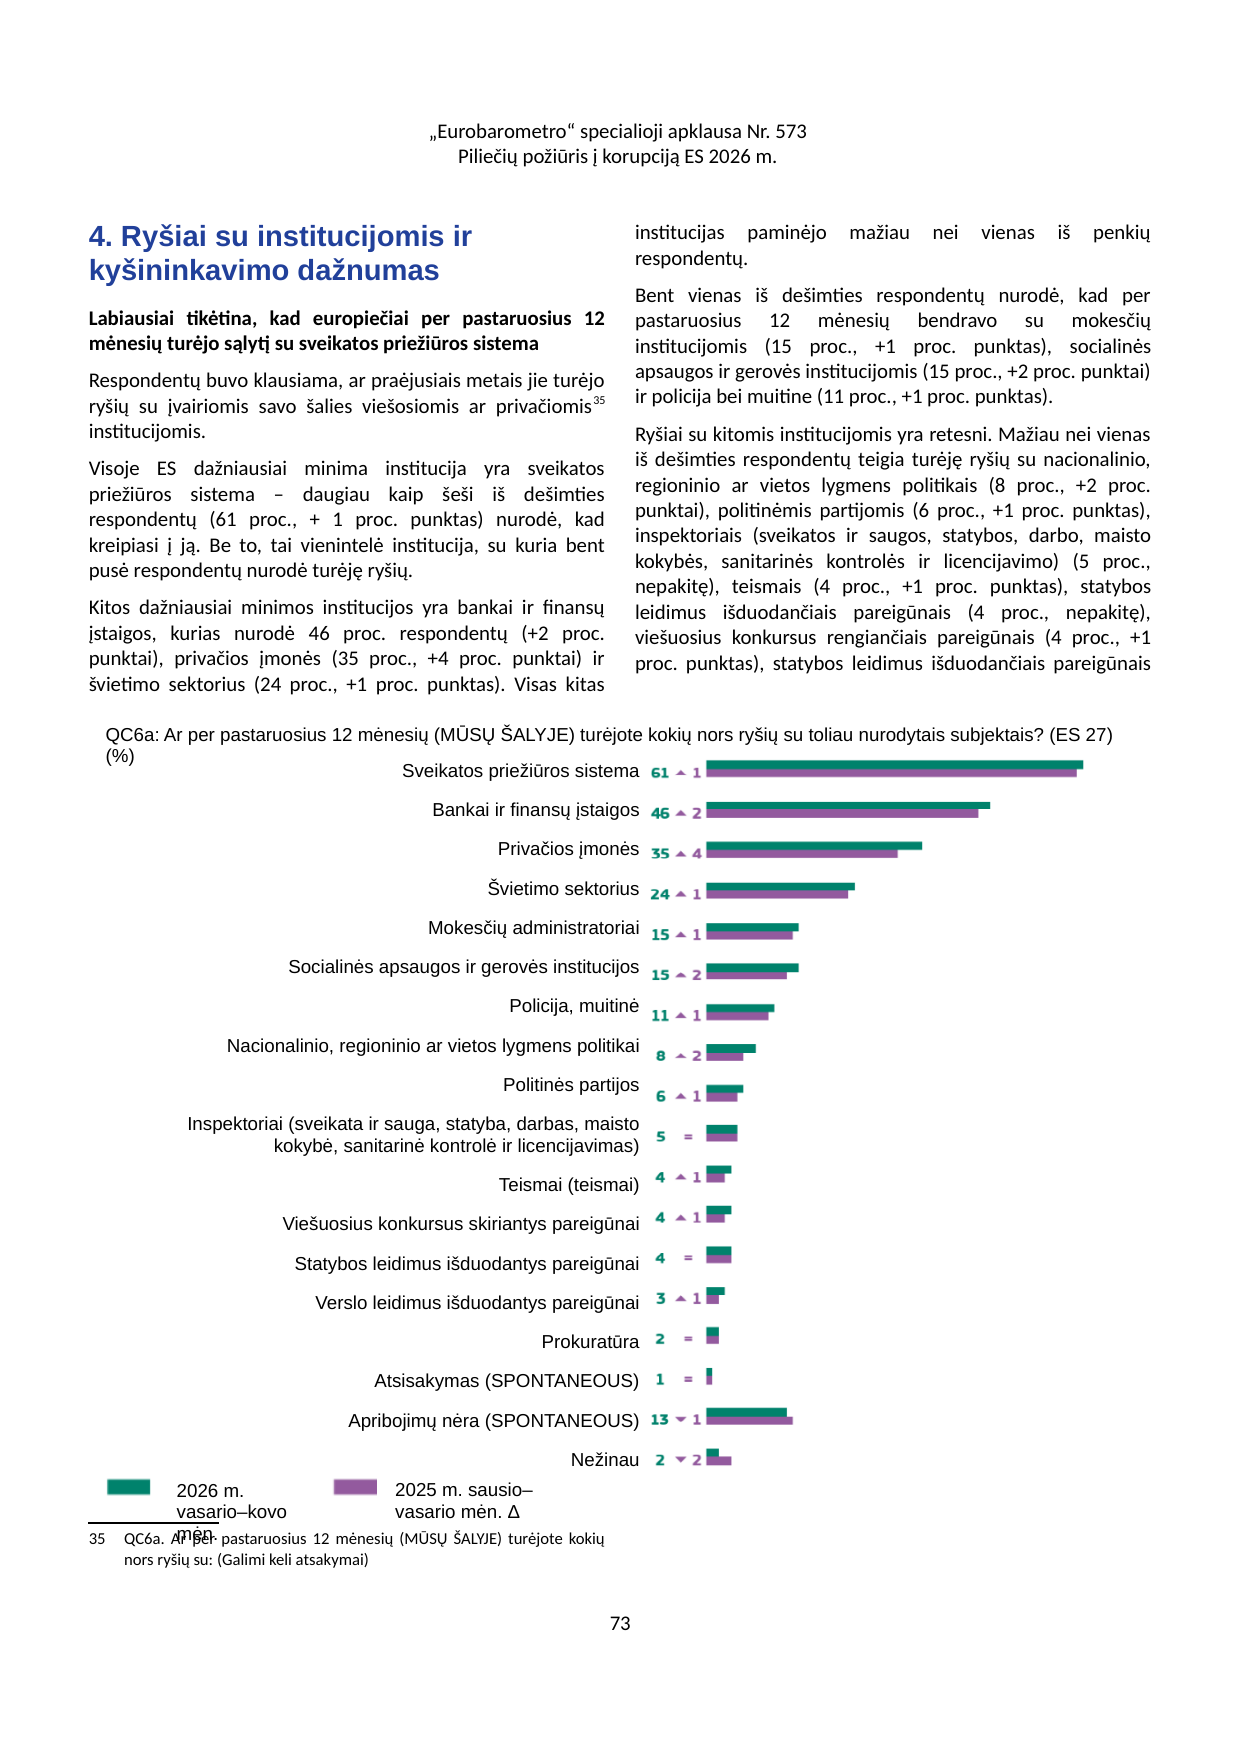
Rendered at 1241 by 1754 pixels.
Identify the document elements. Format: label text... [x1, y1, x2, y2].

picture [189, 1485, 195, 1496]
text Labiausiai tikėtina, kad europiečiai per pastaruosius 12 mėnesių turėjo sąlytį su sveikatos priežiūros sistema [88, 305, 605, 356]
text Kitos dažniausiai minimos institucijos yra bankai ir finansų įstaigos, kurias nurodė 46 proc. respondentų (+2 proc. punktai), privačios įmonės (35 proc., +4 proc. punktai) ir švietimo sektorius (24 proc., +1 proc. punktas). Visas kitas [88, 594, 605, 696]
subtitle 4. Ryšiai su institucijomis ir kyšininkavimo dažnumas [88, 219, 605, 286]
picture [646, 741, 1099, 1471]
text Ryšiai su kitomis institucijomis yra retesni. Mažiau nei vienas iš dešimties respondentų teigia turėję ryšių su nacionalinio, regioninio ar vietos lygmens politikais (8 proc., +2 proc. punktai), politinėmis partijomis (6 proc., +1 proc. punktas), inspektoriais (sveikatos ir saugos, statybos, darbo, maisto kokybės, sanitarinės kontrolės ir licencijavimo) (5 proc., nepakitę), teismais (4 proc., +1 proc. punktas), statybos leidimus išduodančiais pareigūnais (4 proc., nepakitę), viešuosius konkursus rengiančiais pareigūnais (4 proc., +1 proc. punktas), statybos leidimus išduodančiais pareigūnais [635, 421, 1152, 675]
text Bent vienas iš dešimties respondentų nurodė, kad per pastaruosius 12 mėnesių bendravo su mokesčių institucijomis (15 proc., +1 proc. punktas), socialinės apsaugos ir gerovės institucijomis (15 proc., +2 proc. punktai) ir policija bei muitine (11 proc., +1 proc. punktas). [635, 282, 1152, 409]
text QC6a. Ar per pastaruosius 12 mėnesių (MŪSŲ ŠALYJE) turėjote kokių nors ryšių su: (Galimi keli atsakymai) [88, 1529, 605, 1569]
text Visoje ES dažniausiai minima institucija yra sveikatos priežiūros sistema – daugiau kaip šeši iš dešimties respondentų (61 proc., + 1 proc. punktas) nurodė, kad kreipiasi į ją. Be to, tai vienintelė institucija, su kuria bent pusė respondentų nurodė turėję ryšių. [88, 456, 605, 583]
text institucijas paminėjo mažiau nei vienas iš penkių respondentų. [635, 219, 1152, 270]
picture [102, 1477, 377, 1496]
text Respondentų buvo klausiama, ar praėjusiais metais jie turėjo ryšių su įvairiomis savo šalies viešosiomis ar privačiomis institucijomis. [88, 367, 605, 444]
